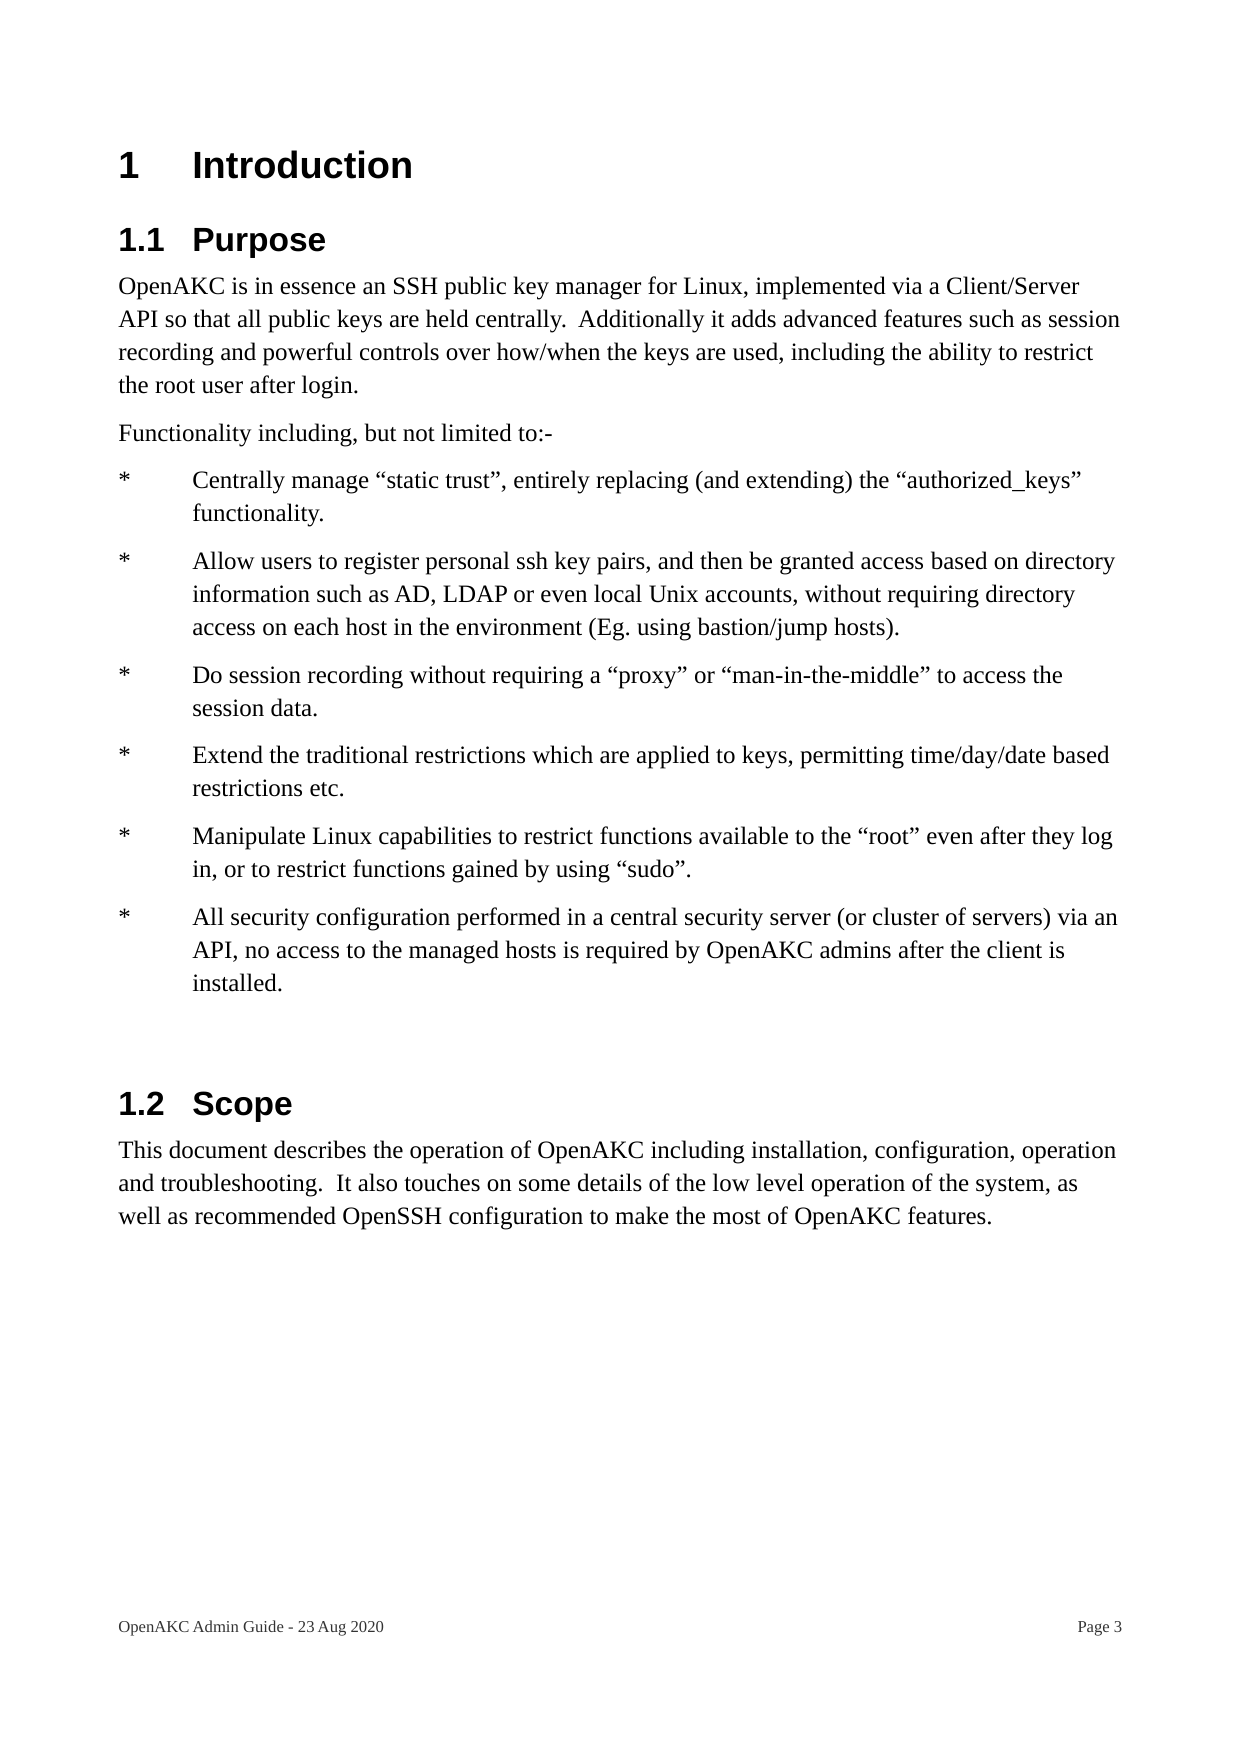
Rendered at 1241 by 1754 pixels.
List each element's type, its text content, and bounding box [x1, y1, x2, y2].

text * Centrally manage “static trust”, entirely replacing (and extending) the “authorized_keys” functionality. [118, 466, 1122, 527]
text * Manipulate Linux capabilities to restrict functions available to the “root” even after they log in, or to restrict functions gained by using “sudo”. [118, 821, 1122, 883]
text This document describes the operation of OpenAKC including installation, configuration, operation and troubleshooting. It also touches on some details of the low level operation of the system, as well as recommended OpenSSH configuration to make the most of OpenAKC features. [118, 1135, 1122, 1230]
text * Allow users to register personal ssh key pairs, and then be granted access based on directory information such as AD, LDAP or even local Unix accounts, without requiring directory access on each host in the environment (Eg. using bastion/jump hosts). [118, 546, 1122, 641]
text * Extend the traditional restrictions which are applied to keys, permitting time/day/date based restrictions etc. [118, 740, 1122, 802]
subtitle 1.1 Purpose [118, 220, 1122, 259]
text Functionality including, but not limited to:- [118, 418, 1122, 447]
text * All security configuration performed in a central security server (or cluster of servers) via an API, no access to the managed hosts is required by OpenAKC admins after the client is installed. [118, 902, 1122, 996]
text * Do session recording without requiring a “proxy” or “man-in-the-middle” to access the session data. [118, 660, 1122, 722]
text OpenAKC is in essence an SSH public key manager for Linux, implemented via a Client/Server API so that all public keys are held centrally. Additionally it adds advanced features such as session recording and powerful controls over how/when the keys are used, including the ability to restrict the root user after login. [118, 271, 1122, 399]
subtitle 1 Introduction [118, 143, 1122, 187]
subtitle 1.2 Scope [118, 1084, 1122, 1122]
